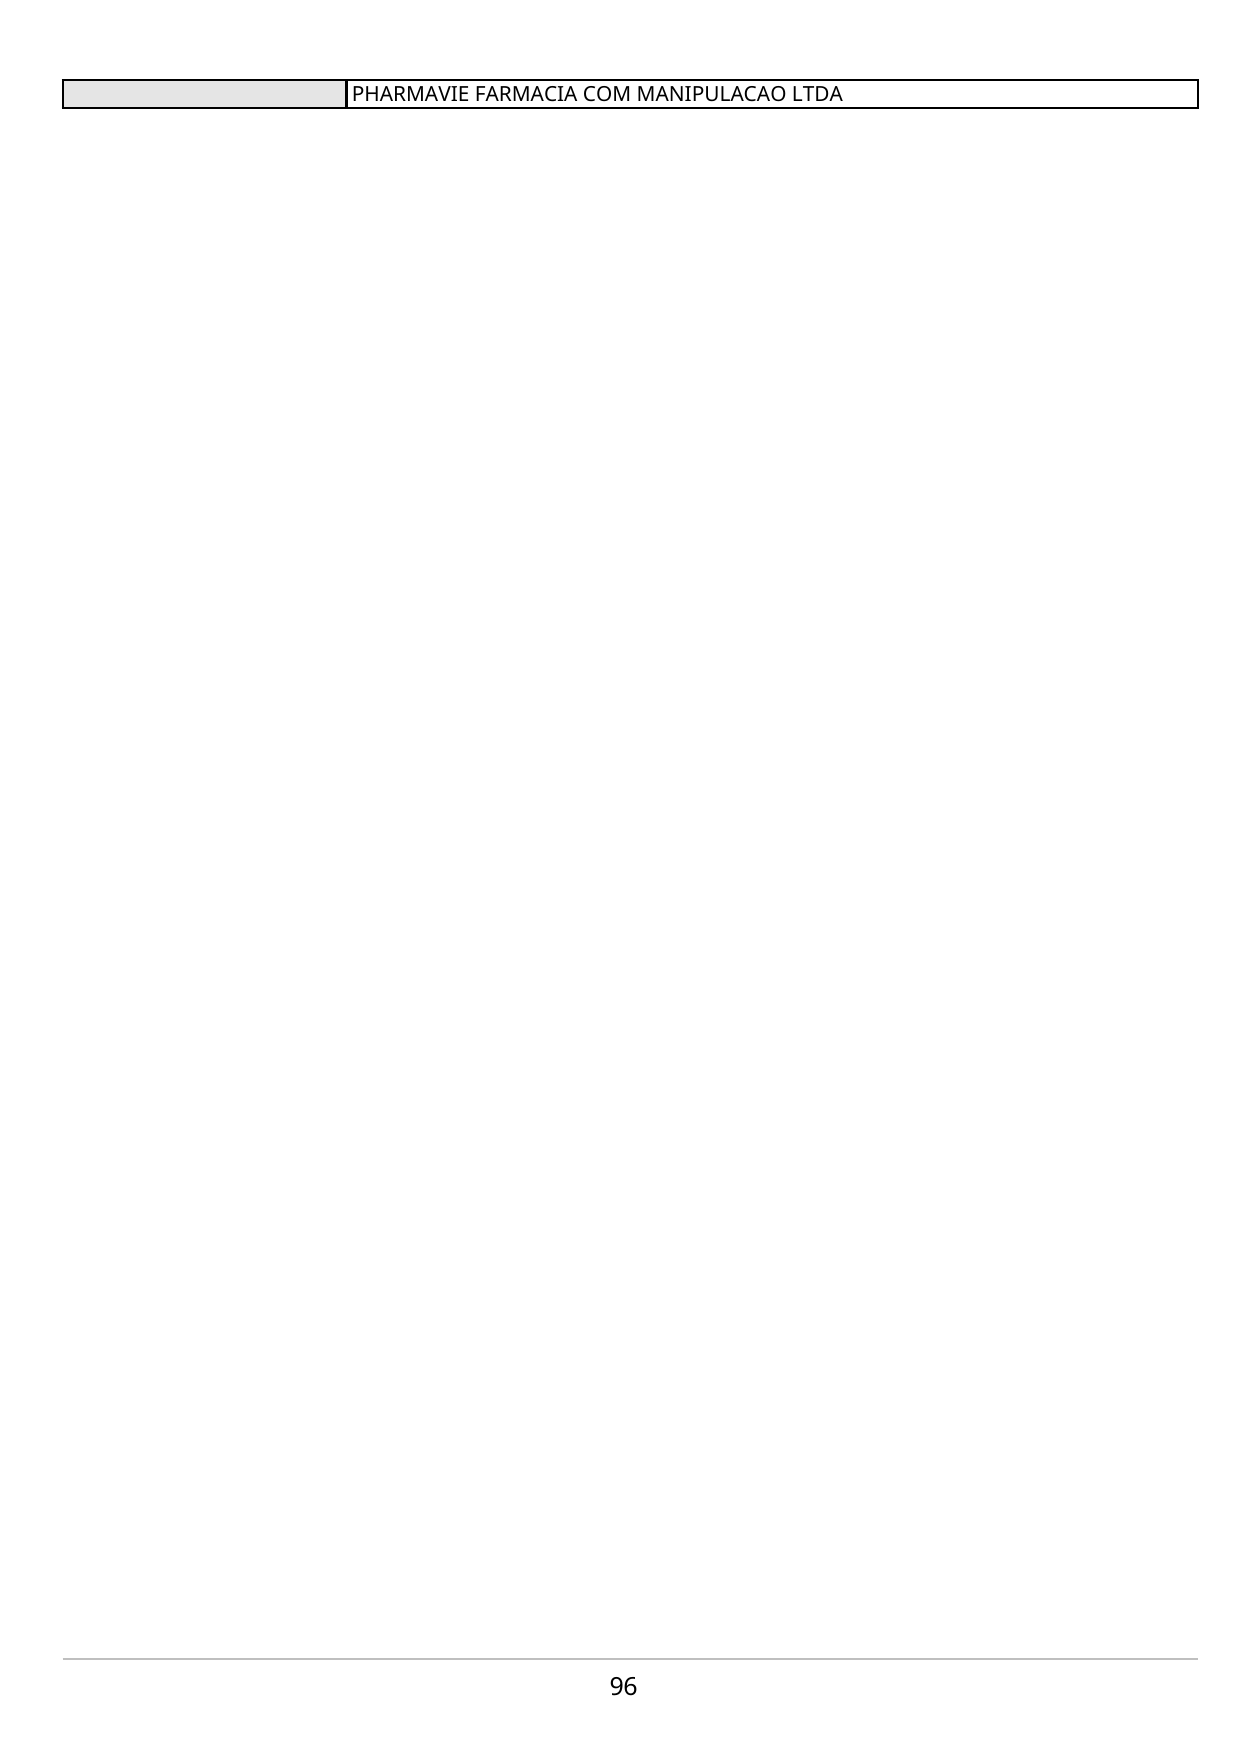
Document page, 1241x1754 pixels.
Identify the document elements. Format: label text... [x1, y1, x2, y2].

table_cell [64, 81, 345, 107]
table_cell PHARMAVIE FARMACIA COM MANIPULACAO LTDA [348, 81, 1197, 107]
